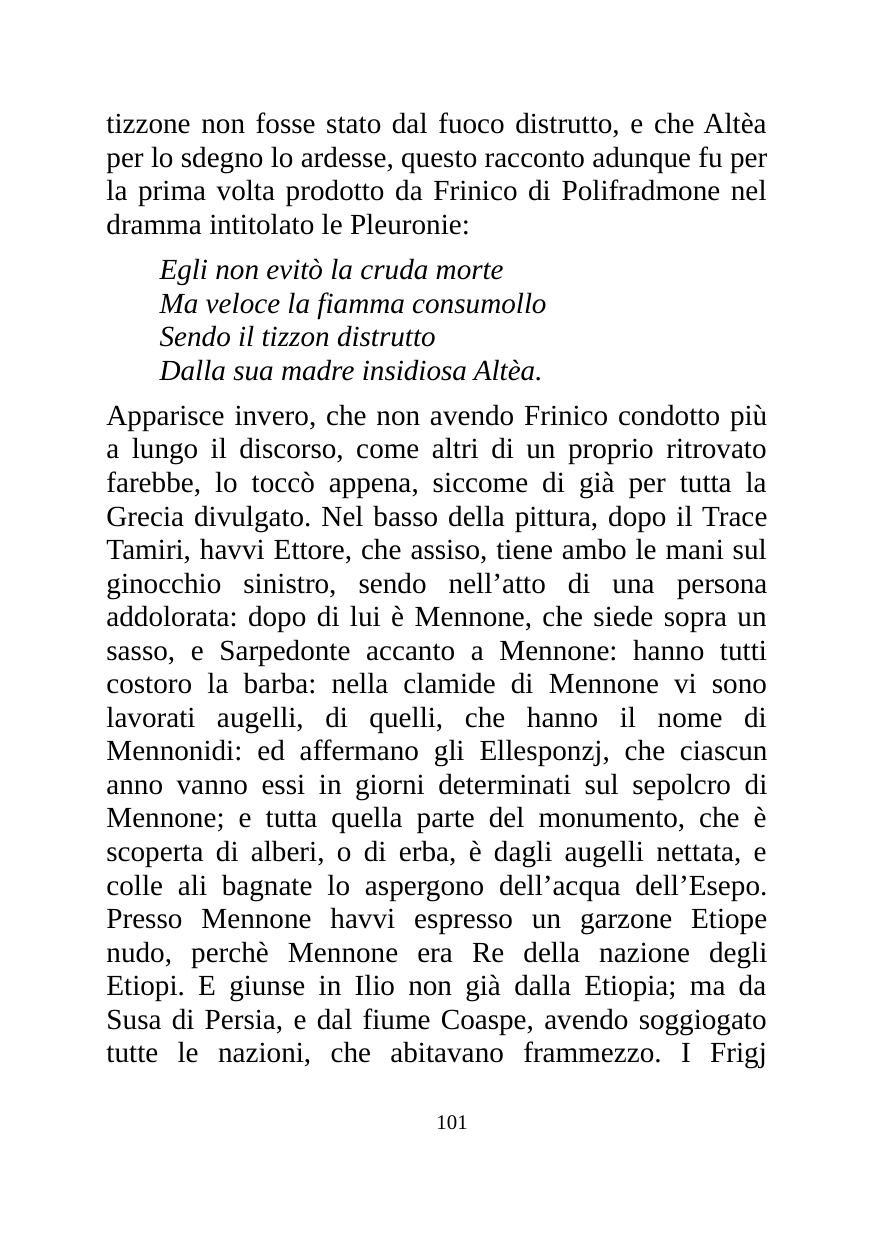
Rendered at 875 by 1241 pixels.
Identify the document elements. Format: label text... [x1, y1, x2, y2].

text Apparisce invero, che non avendo Frinico condotto più a lungo il discorso, come altri di un proprio ritrovato farebbe, lo toccò appena, siccome di già per tutta la Grecia divulgato. Nel basso della pittura, dopo il Trace Tamiri, havvi Ettore, che assiso, tiene ambo le mani sul ginocchio sinistro, sendo nell’atto di una persona addolorata: dopo di lui è Mennone, che siede sopra un sasso, e Sarpedonte accanto a Mennone: hanno tutti costoro la barba: nella clamide di Mennone vi sono lavorati augelli, di quelli, che hanno il nome di Mennonidi: ed affermano gli Ellesponzj, che ciascun anno vanno essi in giorni determinati sul sepolcro di Mennone; e tutta quella parte del monumento, che è scoperta di alberi, o di erba, è dagli augelli nettata, e colle ali bagnate lo aspergono dell’acqua dell’Esepo. Presso Mennone havvi espresso un garzone Etiope nudo, perchè Mennone era Re della nazione degli Etiopi. E giunse in Ilio non già dalla Etiopia; ma da Susa di Persia, e dal fiume Coaspe, avendo soggiogato tutte le nazioni, che abitavano frammezzo. I Frigj [106, 398, 768, 1069]
text tizzone non fosse stato dal fuoco distrutto, e che Altèa per lo sdegno lo ardesse, questo racconto adunque fu per la prima volta prodotto da Frinico di Polifradmone nel dramma intitolato le Pleuronie: [106, 106, 768, 240]
text Egli non evitò la cruda morte Ma veloce la fiamma consumollo Sendo il tizzon distrutto Dalla sua madre insidiosa Altèa. [159, 252, 768, 386]
